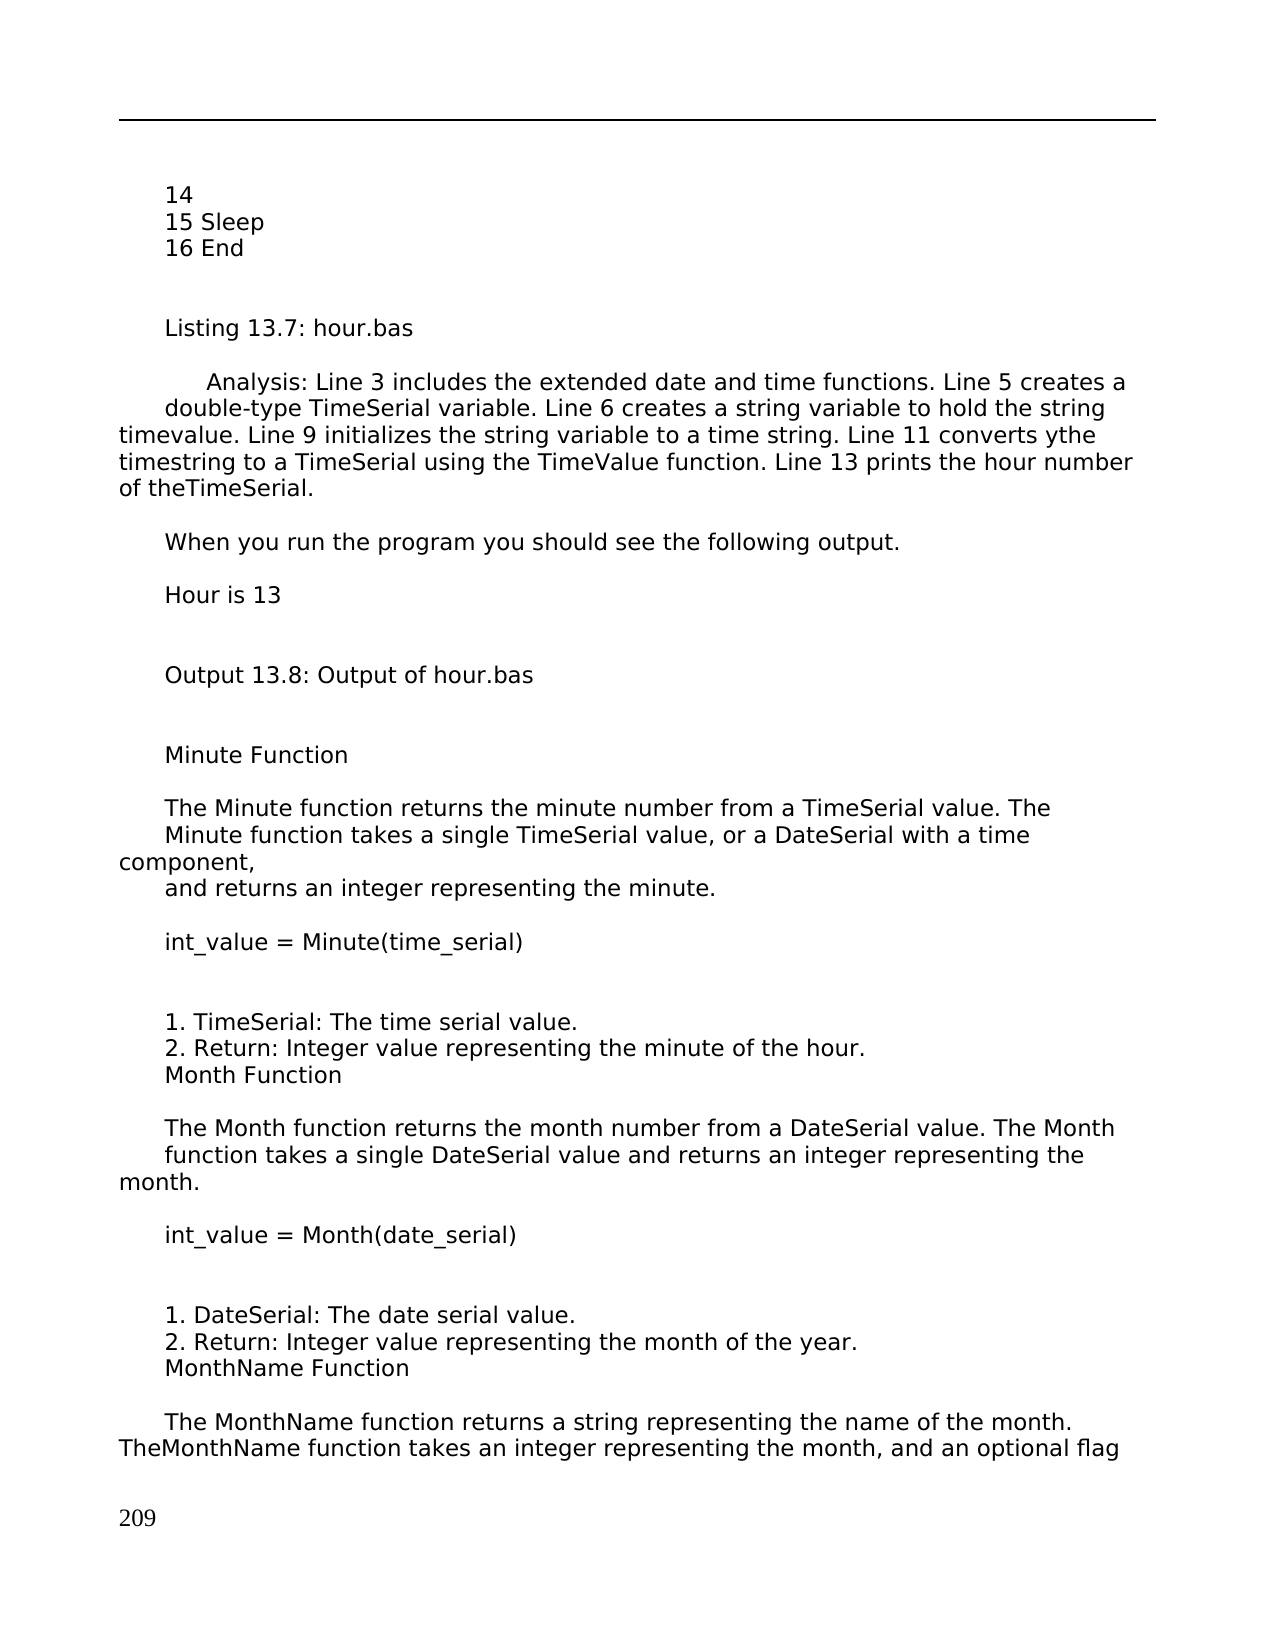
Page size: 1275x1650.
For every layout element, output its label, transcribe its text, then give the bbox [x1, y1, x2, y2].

text Listing 13.7: hour.bas [118, 316, 1156, 342]
text 15 Sleep [118, 209, 1156, 236]
text 2. Return: Integer value representing the minute of the hour. [118, 1036, 1156, 1062]
text Hour is 13 [118, 582, 1156, 609]
text MonthName Function [118, 1356, 1156, 1382]
text The MonthName function returns a string representing the name of the month. TheMonthName function takes an integer representing the month, and an optional flag [118, 1409, 1156, 1462]
text 1. DateSerial: The date serial value. [118, 1302, 1156, 1329]
text function takes a single DateSerial value and returns an integer representing the month. [118, 1142, 1156, 1196]
text Output 13.8: Output of hour.bas [118, 662, 1156, 689]
text Month Function [118, 1062, 1156, 1089]
text double-type TimeSerial variable. Line 6 creates a string variable to hold the string timevalue. Line 9 initializes the string variable to a time string. Line 11 converts ythe timestring to a TimeSerial using the TimeValue function. Line 13 prints the hour number of theTimeSerial. [118, 396, 1156, 502]
text The Minute function returns the minute number from a TimeSerial value. The [118, 796, 1156, 822]
text Minute function takes a single TimeSerial value, or a DateSerial with a time component, [118, 822, 1156, 876]
text 14 [118, 182, 1156, 209]
text 16 End [118, 236, 1156, 262]
text int_value = Minute(time_serial) [118, 929, 1156, 956]
text int_value = Month(date_serial) [118, 1222, 1156, 1249]
text When you run the program you should see the following output. [118, 529, 1156, 556]
text 1. TimeSerial: The time serial value. [118, 1009, 1156, 1036]
text The Month function returns the month number from a DateSerial value. The Month [118, 1116, 1156, 1142]
text Analysis: Line 3 includes the extended date and time functions. Line 5 creates a [118, 369, 1156, 396]
text Minute Function [118, 742, 1156, 769]
text and returns an integer representing the minute. [118, 876, 1156, 902]
text 2. Return: Integer value representing the month of the year. [118, 1329, 1156, 1356]
